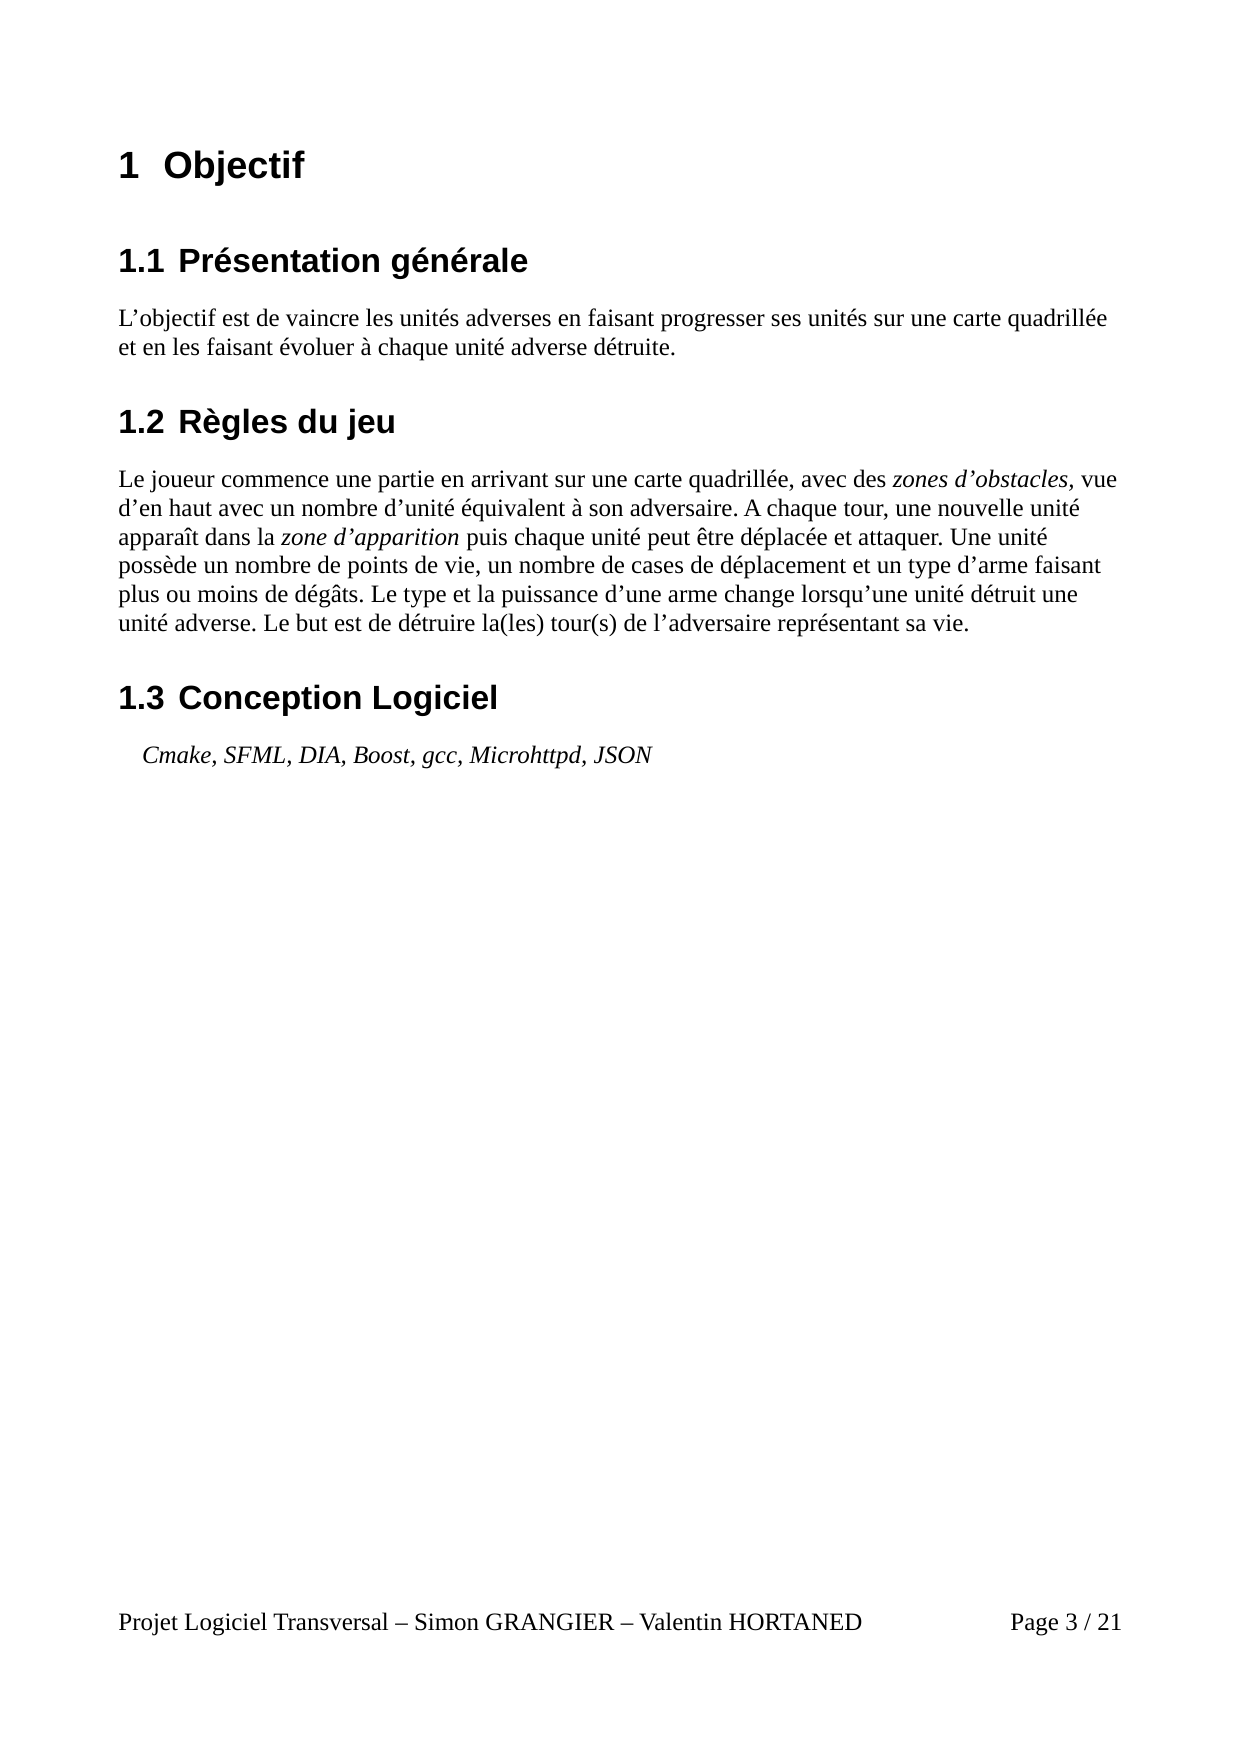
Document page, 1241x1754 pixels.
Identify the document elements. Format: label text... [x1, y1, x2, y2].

subtitle Objectif [118, 143, 1122, 187]
text Cmake, SFML, DIA, Boost, gcc, Microhttpd, JSON [142, 740, 1122, 769]
text Le joueur commence une partie en arrivant sur une carte quadrillée, avec des zones d’obstacles, vue d’en haut avec un nombre d’unité équivalent à son adversaire. A chaque tour, une nouvelle unité apparaît dans la zone d’apparition puis chaque unité peut être déplacée et attaquer. Une unité possède un nombre de points de vie, un nombre de cases de déplacement et un type d’arme faisant plus ou moins de dégâts. Le type et la puissance d’une arme change lorsqu’une unité détruit une unité adverse. Le but est de détruire la(les) tour(s) de l’adversaire représentant sa vie. [118, 464, 1122, 637]
subtitle Règles du jeu [118, 402, 1122, 440]
subtitle Présentation générale [118, 241, 1122, 279]
subtitle Conception Logiciel [118, 678, 1122, 717]
text L’objectif est de vaincre les unités adverses en faisant progresser ses unités sur une carte quadrillée et en les faisant évoluer à chaque unité adverse détruite. [118, 303, 1122, 360]
